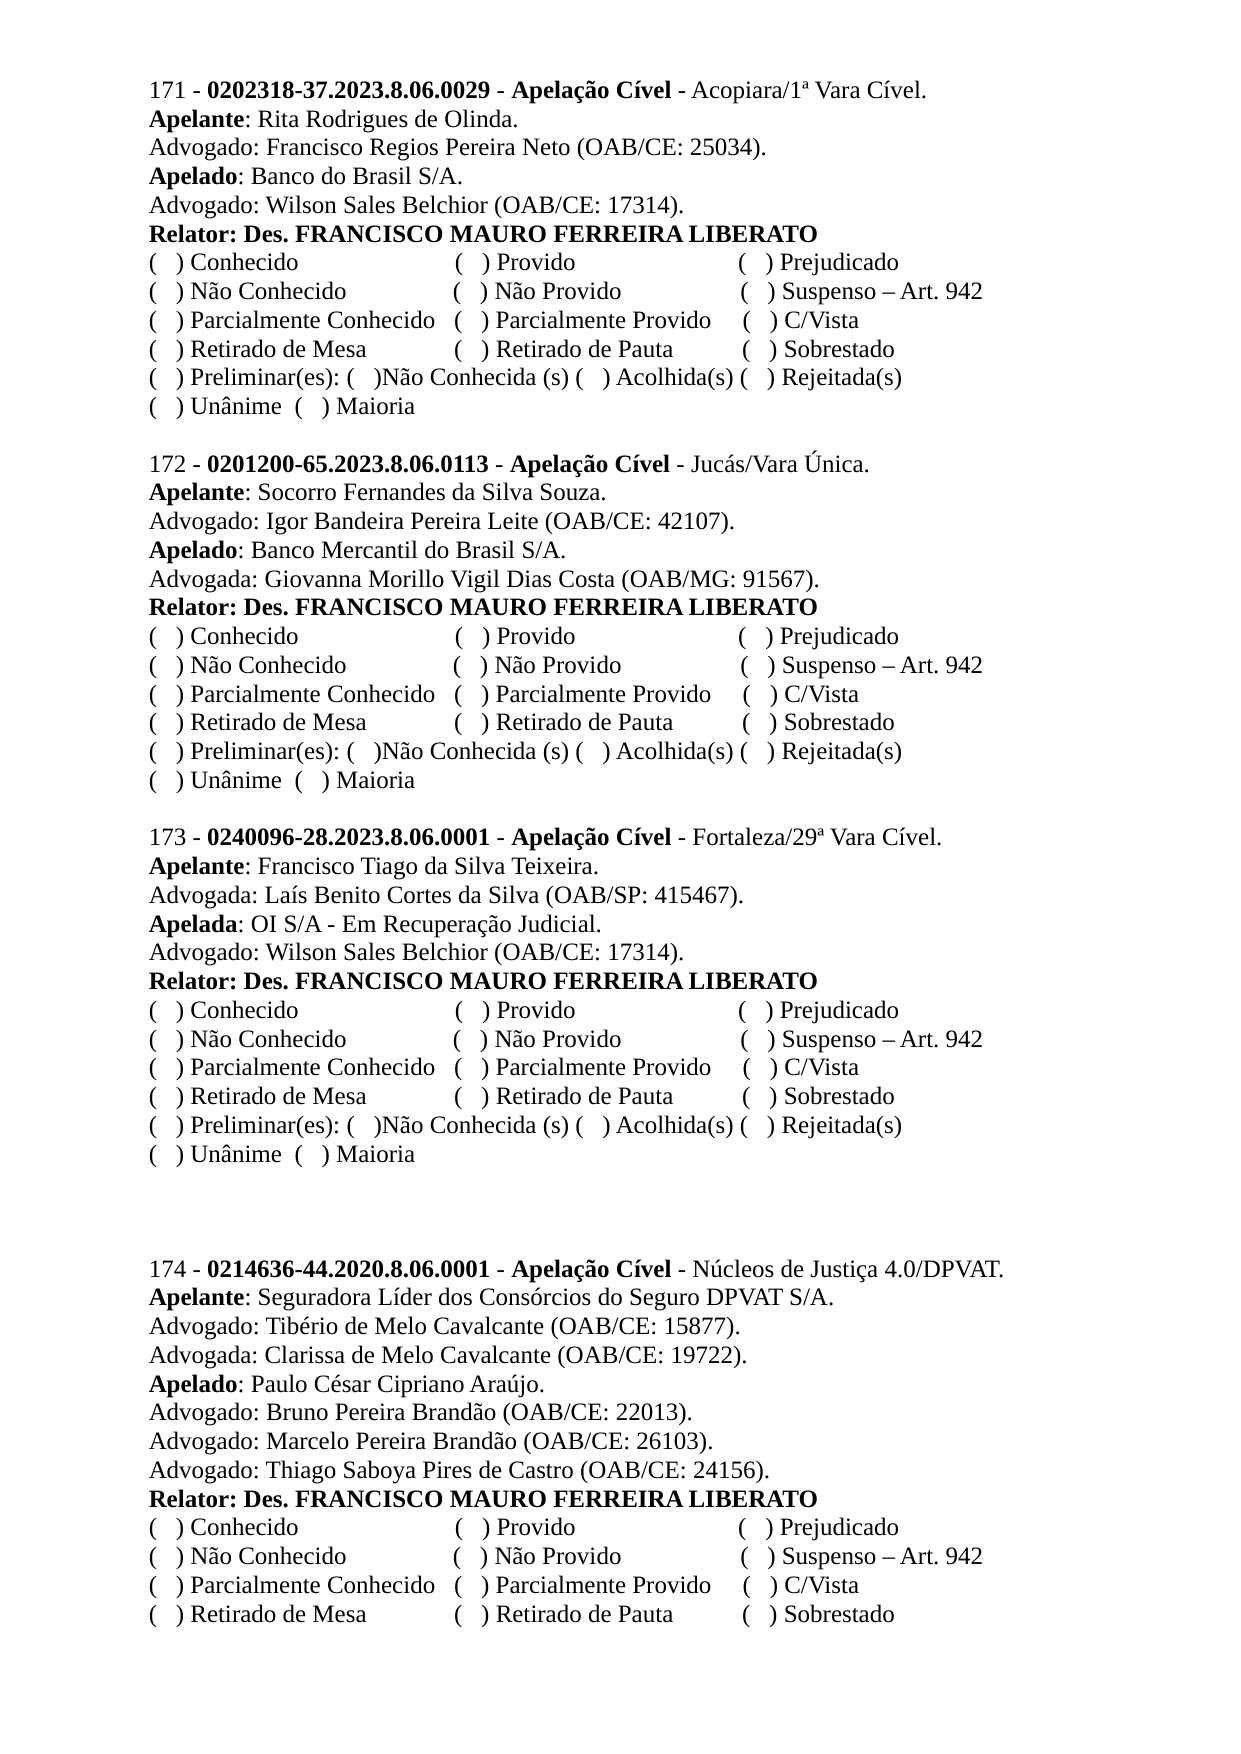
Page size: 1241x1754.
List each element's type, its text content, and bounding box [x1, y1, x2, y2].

text Advogado: Thiago Saboya Pires de Castro (OAB/CE: 24156). [148, 1455, 1141, 1484]
text Relator: Des. FRANCISCO MAURO FERREIRA LIBERATO [148, 1484, 1141, 1512]
text Apelado: Banco Mercantil do Brasil S/A. [148, 535, 1141, 564]
text Apelada: OI S/A - Em Recuperação Judicial. [148, 909, 1141, 937]
text ( ) Conhecido ( ) Provido ( ) Prejudicado [148, 247, 1141, 276]
text Relator: Des. FRANCISCO MAURO FERREIRA LIBERATO [148, 592, 1141, 621]
text Advogado: Francisco Regios Pereira Neto (OAB/CE: 25034). [148, 132, 1141, 161]
text ( ) Não Conhecido ( ) Não Provido ( ) Suspenso – Art. 942 [148, 650, 1158, 679]
text ( ) Unânime ( ) Maioria [148, 765, 1158, 794]
text ( ) Unânime ( ) Maioria [148, 391, 1158, 420]
text ( ) Retirado de Mesa ( ) Retirado de Pauta ( ) Sobrestado [148, 1081, 1158, 1110]
text Advogada: Laís Benito Cortes da Silva (OAB/SP: 415467). [148, 880, 1141, 909]
text Apelante: Rita Rodrigues de Olinda. [148, 104, 1141, 132]
text Advogado: Wilson Sales Belchior (OAB/CE: 17314). [148, 937, 1141, 966]
text ( ) Parcialmente Conhecido ( ) Parcialmente Provido ( ) C/Vista [148, 305, 1158, 334]
text ( ) Unânime ( ) Maioria [148, 1139, 1158, 1167]
text Advogado: Wilson Sales Belchior (OAB/CE: 17314). [148, 190, 1141, 219]
text ( ) Conhecido ( ) Provido ( ) Prejudicado [148, 995, 1141, 1024]
text Advogado: Tibério de Melo Cavalcante (OAB/CE: 15877). [148, 1311, 1141, 1340]
text Apelado: Banco do Brasil S/A. [148, 161, 1141, 190]
text ( ) Parcialmente Conhecido ( ) Parcialmente Provido ( ) C/Vista [148, 1052, 1158, 1081]
text ( ) Não Conhecido ( ) Não Provido ( ) Suspenso – Art. 942 [148, 1024, 1158, 1052]
text ( ) Retirado de Mesa ( ) Retirado de Pauta ( ) Sobrestado [148, 707, 1158, 736]
text ( ) Retirado de Mesa ( ) Retirado de Pauta ( ) Sobrestado [148, 1599, 1158, 1627]
text ( ) Conhecido ( ) Provido ( ) Prejudicado [148, 1512, 1141, 1541]
text ( ) Não Conhecido ( ) Não Provido ( ) Suspenso – Art. 942 [148, 1541, 1158, 1570]
text Apelado: Paulo César Cipriano Araújo. [148, 1369, 1141, 1397]
text ( ) Parcialmente Conhecido ( ) Parcialmente Provido ( ) C/Vista [148, 679, 1158, 707]
text Relator: Des. FRANCISCO MAURO FERREIRA LIBERATO [148, 966, 1141, 995]
text Advogado: Bruno Pereira Brandão (OAB/CE: 22013). [148, 1397, 1141, 1426]
text Relator: Des. FRANCISCO MAURO FERREIRA LIBERATO [148, 219, 1141, 247]
text ( ) Preliminar(es): ( )Não Conhecida (s) ( ) Acolhida(s) ( ) Rejeitada(s) [148, 1110, 1158, 1139]
text ( ) Preliminar(es): ( )Não Conhecida (s) ( ) Acolhida(s) ( ) Rejeitada(s) [148, 736, 1158, 765]
text Advogado: Igor Bandeira Pereira Leite (OAB/CE: 42107). [148, 506, 1141, 535]
text Advogada: Clarissa de Melo Cavalcante (OAB/CE: 19722). [148, 1340, 1141, 1369]
text 171 - 0202318-37.2023.8.06.0029 - Apelação Cível - Acopiara/1ª Vara Cível. [148, 75, 1141, 104]
text ( ) Retirado de Mesa ( ) Retirado de Pauta ( ) Sobrestado [148, 334, 1158, 362]
text Apelante: Francisco Tiago da Silva Teixeira. [148, 851, 1141, 880]
text ( ) Não Conhecido ( ) Não Provido ( ) Suspenso – Art. 942 [148, 276, 1158, 305]
text ( ) Conhecido ( ) Provido ( ) Prejudicado [148, 621, 1141, 650]
text 173 - 0240096-28.2023.8.06.0001 - Apelação Cível - Fortaleza/29ª Vara Cível. [148, 822, 1141, 851]
text Apelante: Seguradora Líder dos Consórcios do Seguro DPVAT S/A. [148, 1282, 1141, 1311]
text Apelante: Socorro Fernandes da Silva Souza. [148, 477, 1141, 506]
text Advogado: Marcelo Pereira Brandão (OAB/CE: 26103). [148, 1426, 1141, 1455]
text ( ) Parcialmente Conhecido ( ) Parcialmente Provido ( ) C/Vista [148, 1570, 1158, 1599]
text 174 - 0214636-44.2020.8.06.0001 - Apelação Cível - Núcleos de Justiça 4.0/DPVAT. [148, 1254, 1141, 1282]
text Advogada: Giovanna Morillo Vigil Dias Costa (OAB/MG: 91567). [148, 564, 1141, 592]
text ( ) Preliminar(es): ( )Não Conhecida (s) ( ) Acolhida(s) ( ) Rejeitada(s) [148, 362, 1158, 391]
text 172 - 0201200-65.2023.8.06.0113 - Apelação Cível - Jucás/Vara Única. [148, 449, 1141, 477]
